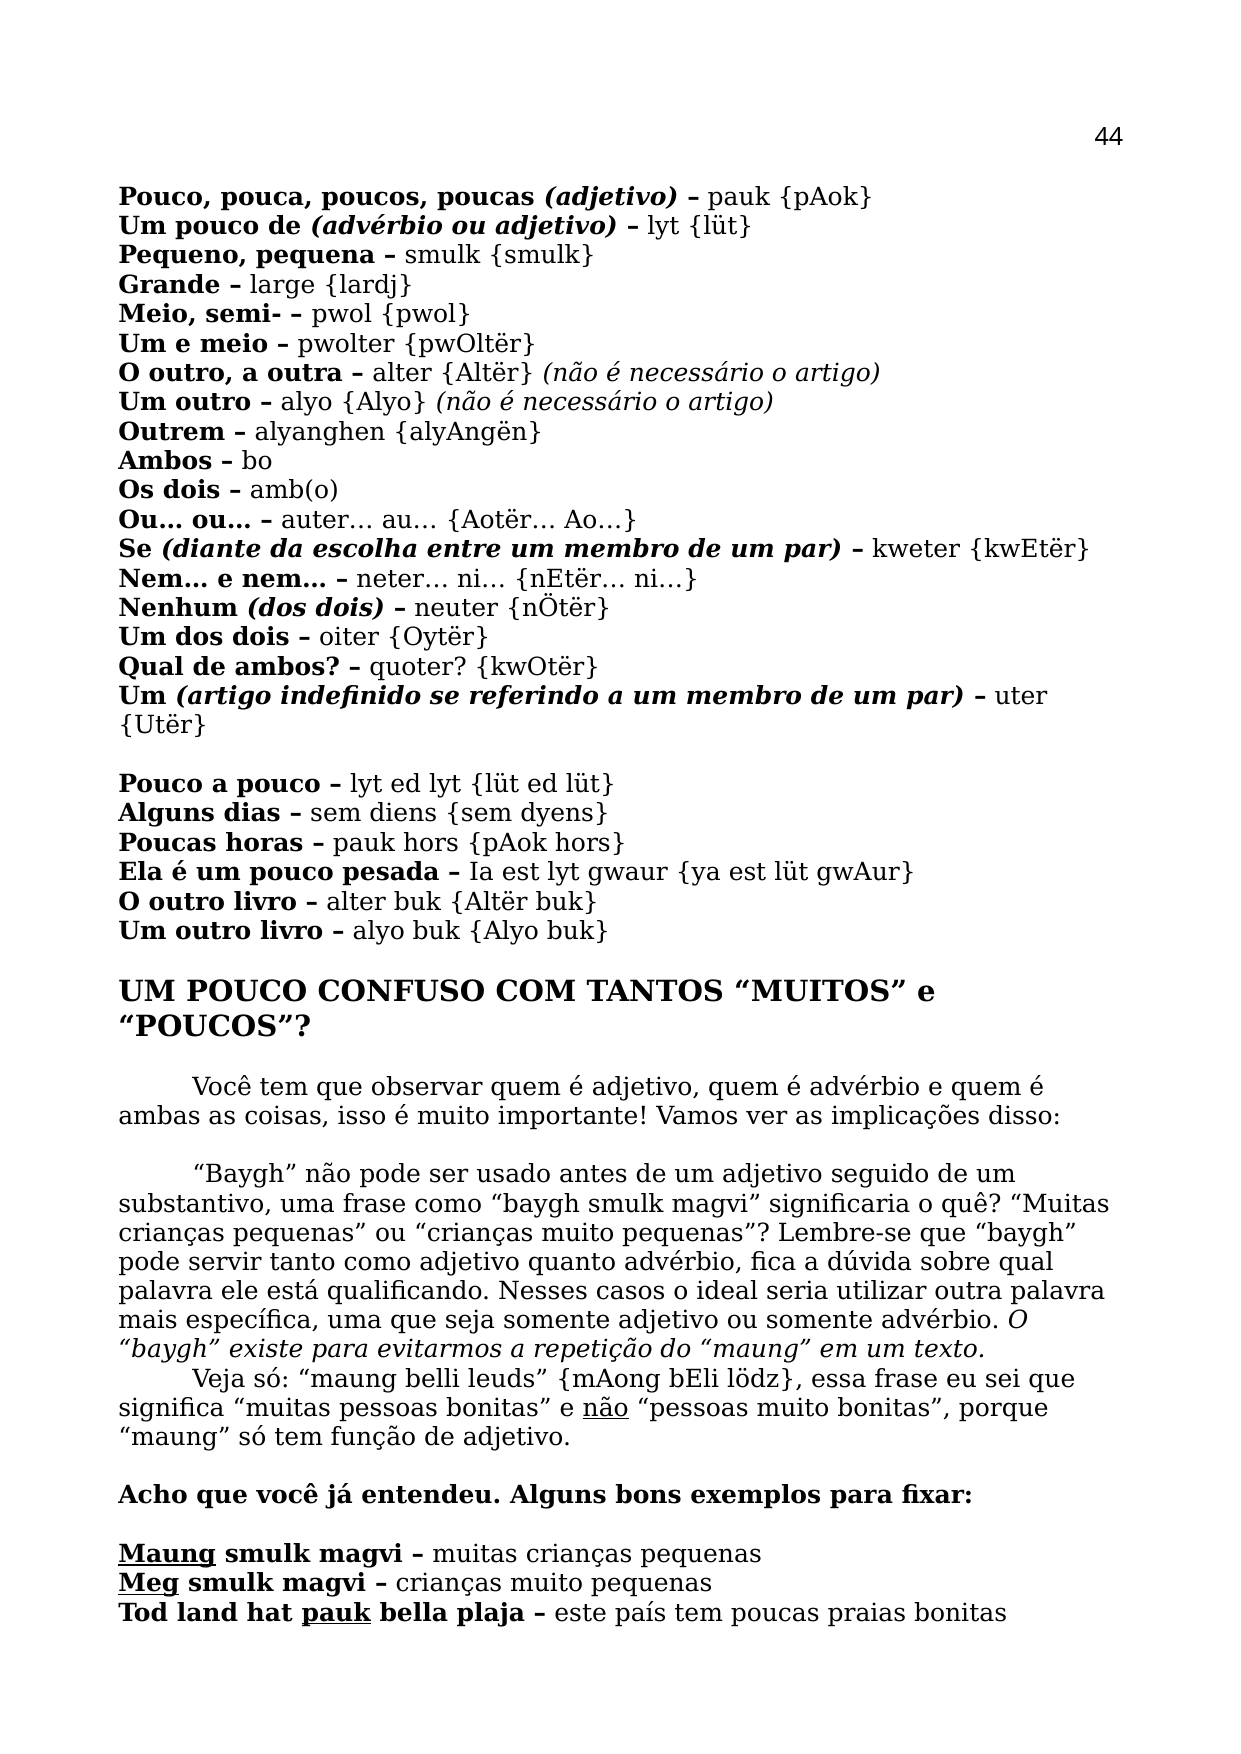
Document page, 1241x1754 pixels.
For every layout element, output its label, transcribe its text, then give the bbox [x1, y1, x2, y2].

text Pouco, pouca, poucos, poucas (adjetivo) – pauk {pAok} [118, 182, 1123, 211]
text Ambos – bo [118, 446, 1123, 475]
text O outro livro – alter buk {Altër buk} [118, 886, 1123, 916]
text Pouco a pouco – lyt ed lyt {lüt ed lüt} [118, 769, 1123, 798]
text “Baygh” não pode ser usado antes de um adjetivo seguido de um substantivo, uma frase como “baygh smulk magvi” significaria o quê? “Muitas crianças pequenas” ou “crianças muito pequenas”? Lembre-se que “baygh” pode servir tanto como adjetivo quanto advérbio, fica a dúvida sobre qual palavra ele está qualificando. Nesses casos o ideal seria utilizar outra palavra mais específica, uma que seja somente adjetivo ou somente advérbio. O “baygh” existe para evitarmos a repetição do “maung” em um texto. [118, 1159, 1123, 1364]
text Nem… e nem… – neter… ni… {nEtër… ni…} [118, 563, 1123, 593]
text Tod land hat pauk bella plaja – este país tem poucas praias bonitas [118, 1598, 1123, 1627]
text Ela é um pouco pesada – Ia est lyt gwaur {ya est lüt gwAur} [118, 857, 1123, 886]
text Nenhum (dos dois) – neuter {nÖtër} [118, 593, 1123, 622]
text Um (artigo indefinido se referindo a um membro de um par) – uter {Utër} [118, 681, 1123, 739]
text Um e meio – pwolter {pwOltër} [118, 328, 1123, 358]
text Um outro livro – alyo buk {Alyo buk} [118, 916, 1123, 945]
text Um outro – alyo {Alyo} (não é necessário o artigo) [118, 387, 1123, 417]
text Alguns dias – sem diens {sem dyens} [118, 798, 1123, 828]
text Os dois – amb(o) [118, 475, 1123, 505]
text Um dos dois – oiter {Oytër} [118, 622, 1123, 652]
text Grande – large {lardj} [118, 270, 1123, 299]
text Um pouco de (advérbio ou adjetivo) – lyt {lüt} [118, 211, 1123, 240]
text Qual de ambos? – quoter? {kwOtër} [118, 652, 1123, 681]
text Poucas horas – pauk hors {pAok hors} [118, 828, 1123, 857]
text Ou… ou… – auter… au… {Aotër… Ao…} [118, 505, 1123, 534]
text Meg smulk magvi – crianças muito pequenas [118, 1568, 1123, 1598]
text Outrem – alyanghen {alyAngën} [118, 417, 1123, 446]
text Acho que você já entendeu. Alguns bons exemplos para fixar: [118, 1480, 1123, 1510]
text Se (diante da escolha entre um membro de um par) – kweter {kwEtër} [118, 534, 1123, 563]
subtitle UM POUCO CONFUSO COM TANTOS “MUITOS” e “POUCOS”? [118, 974, 1123, 1043]
text Você tem que observar quem é adjetivo, quem é advérbio e quem é ambas as coisas, isso é muito importante! Vamos ver as implicações disso: [118, 1072, 1123, 1130]
text Meio, semi- – pwol {pwol} [118, 299, 1123, 328]
text Pequeno, pequena – smulk {smulk} [118, 240, 1123, 270]
text Maung smulk magvi – muitas crianças pequenas [118, 1539, 1123, 1568]
text O outro, a outra – alter {Altër} (não é necessário o artigo) [118, 358, 1123, 387]
text Veja só: “maung belli leuds” {mAong bEli lödz}, essa frase eu sei que significa “muitas pessoas bonitas” e não “pessoas muito bonitas”, porque “maung” só tem função de adjetivo. [118, 1364, 1123, 1451]
